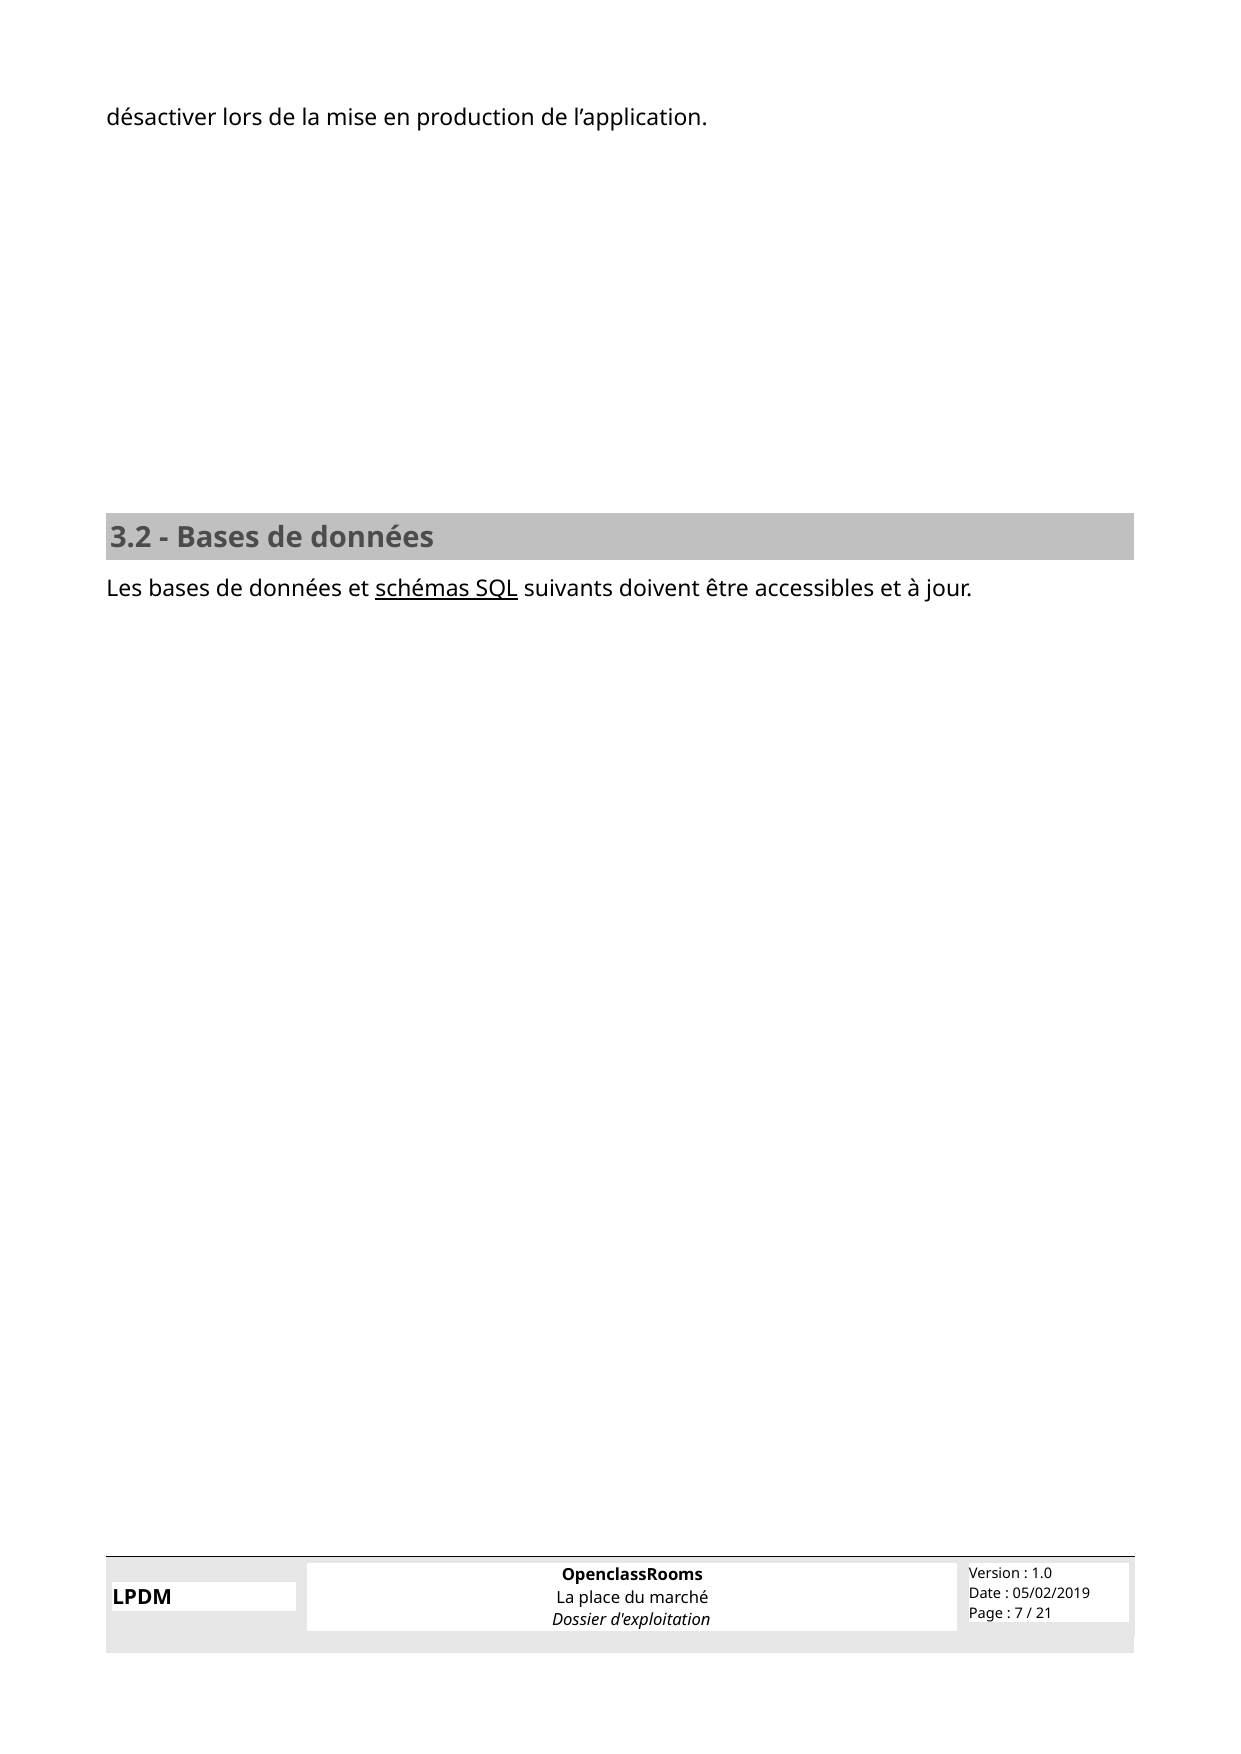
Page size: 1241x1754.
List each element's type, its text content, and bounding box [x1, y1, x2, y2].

text désactiver lors de la mise en production de l’application. [106, 100, 1134, 132]
subtitle Bases de données [107, 514, 1133, 559]
text Les bases de données et schémas SQL suivants doivent être accessibles et à jour. [106, 572, 1134, 603]
